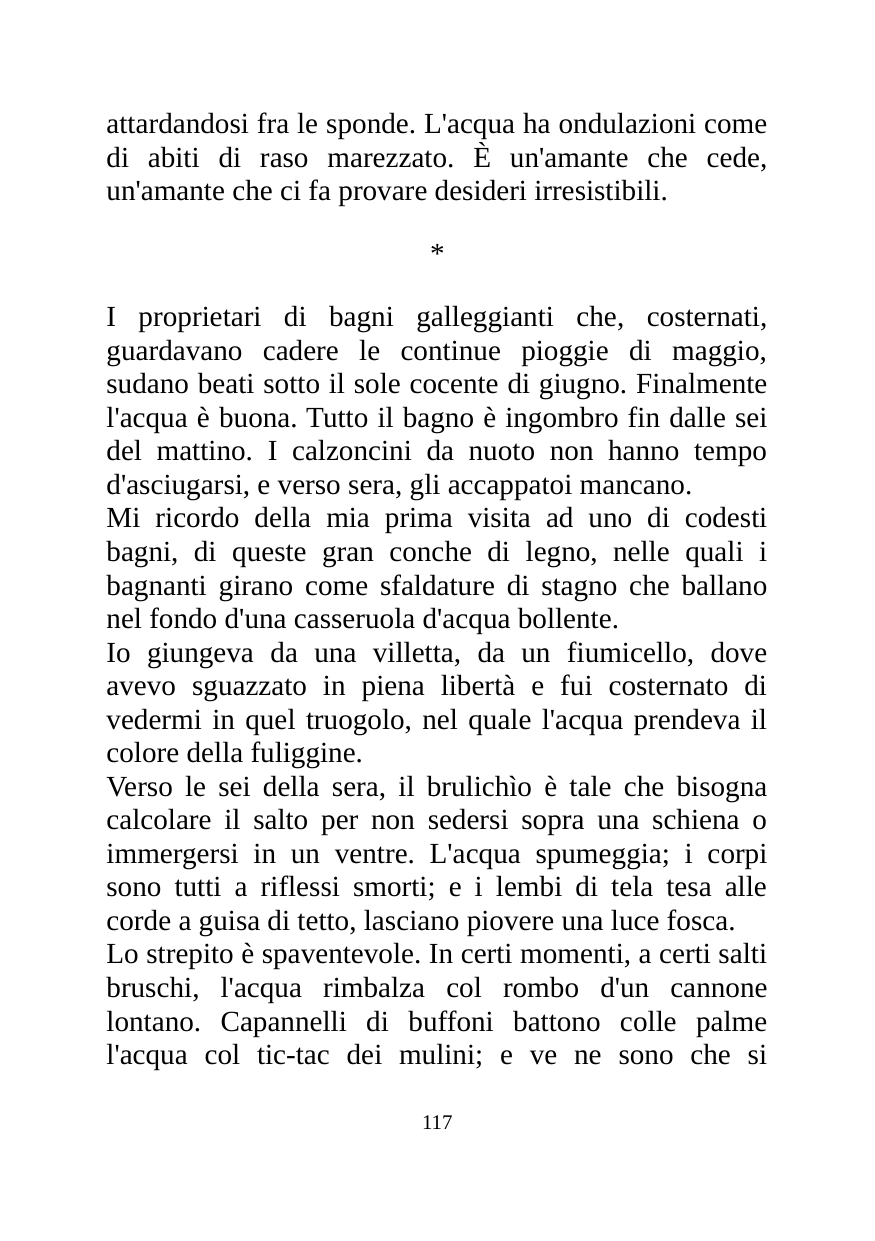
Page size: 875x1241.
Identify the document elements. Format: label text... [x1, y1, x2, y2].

text attardandosi fra le sponde. L'acqua ha ondulazioni come di abiti di raso marezzato. È un'amante che cede, un'amante che ci fa provare desideri irresistibili. [106, 106, 768, 207]
text * [106, 236, 768, 270]
text Lo strepito è spaventevole. In certi momenti, a certi salti bruschi, l'acqua rimbalza col rombo d'un cannone lontano. Capannelli di buffoni battono colle palme l'acqua col tic-tac dei mulini; e ve ne sono che si [106, 937, 768, 1071]
text Verso le sei della sera, il brulichìo è tale che bisogna calcolare il salto per non sedersi sopra una schiena o immergersi in un ventre. L'acqua spumeggia; i corpi sono tutti a riflessi smorti; e i lembi di tela tesa alle corde a guisa di tetto, lasciano piovere una luce fosca. [106, 769, 768, 937]
text Io giungeva da una villetta, da un fiumicello, dove avevo sguazzato in piena libertà e fui costernato di vedermi in quel truogolo, nel quale l'acqua prendeva il colore della fuliggine. [106, 635, 768, 769]
text Mi ricordo della mia prima visita ad uno di codesti bagni, di queste gran conche di legno, nelle quali i bagnanti girano come sfaldature di stagno che ballano nel fondo d'una casseruola d'acqua bollente. [106, 501, 768, 635]
text I proprietari di bagni galleggianti che, costernati, guardavano cadere le continue pioggie di maggio, sudano beati sotto il sole cocente di giugno. Finalmente l'acqua è buona. Tutto il bagno è ingombro fin dalle sei del mattino. I calzoncini da nuoto non hanno tempo d'asciugarsi, e verso sera, gli accappatoi mancano. [106, 299, 768, 501]
